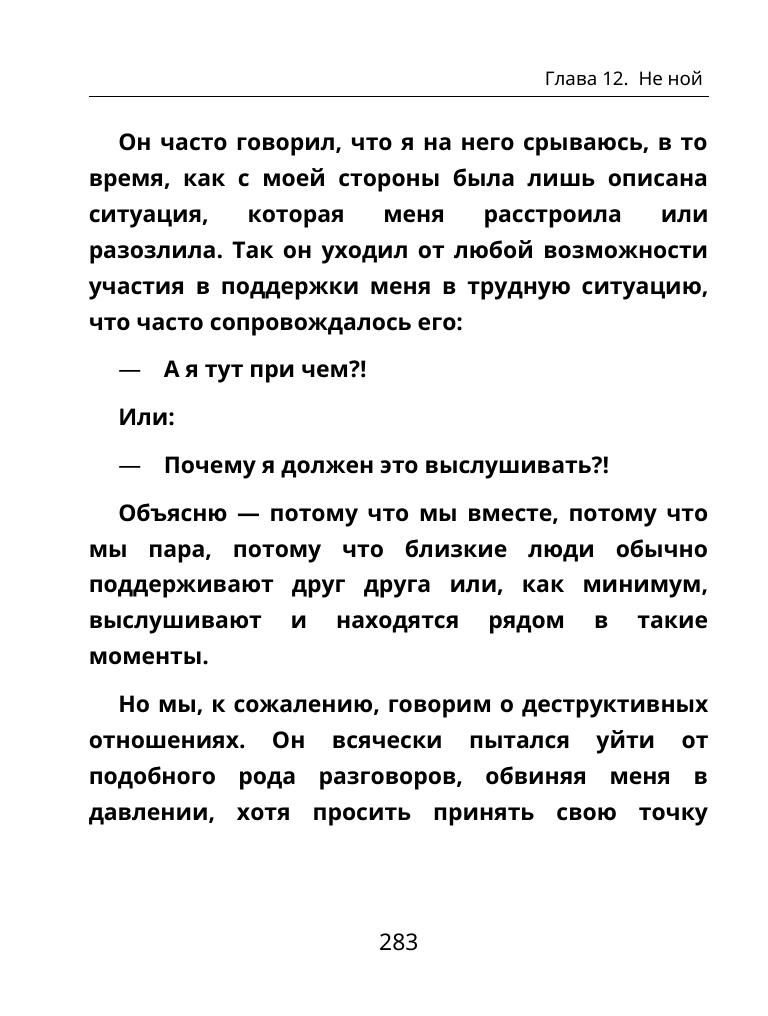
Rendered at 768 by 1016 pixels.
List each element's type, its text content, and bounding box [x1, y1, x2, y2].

text Но мы, к сожалению, говорим о деструктивных отношениях. Он всячески пытался уйти от подобного рода разговоров, обвиняя меня в давлении, хотя просить принять свою точку [88, 688, 709, 827]
text Или: [88, 401, 709, 432]
list А я тут при чем?! [88, 353, 709, 385]
text Он часто говорил, что я на него срываюсь, в то время, как с моей стороны была лишь описана ситуация, которая меня расстроила или разозлила. Так он уходил от любой возможности участия в поддержки меня в трудную ситуацию, что часто сопровождалось его: [88, 126, 709, 337]
text Объясню — потому что мы вместе, потому что мы пара, потому что близкие люди обычно поддерживают друг друга или, как минимум, выслушивают и находятся рядом в такие моменты. [88, 497, 709, 672]
list Почему я должен это выслушивать?! [88, 449, 709, 480]
